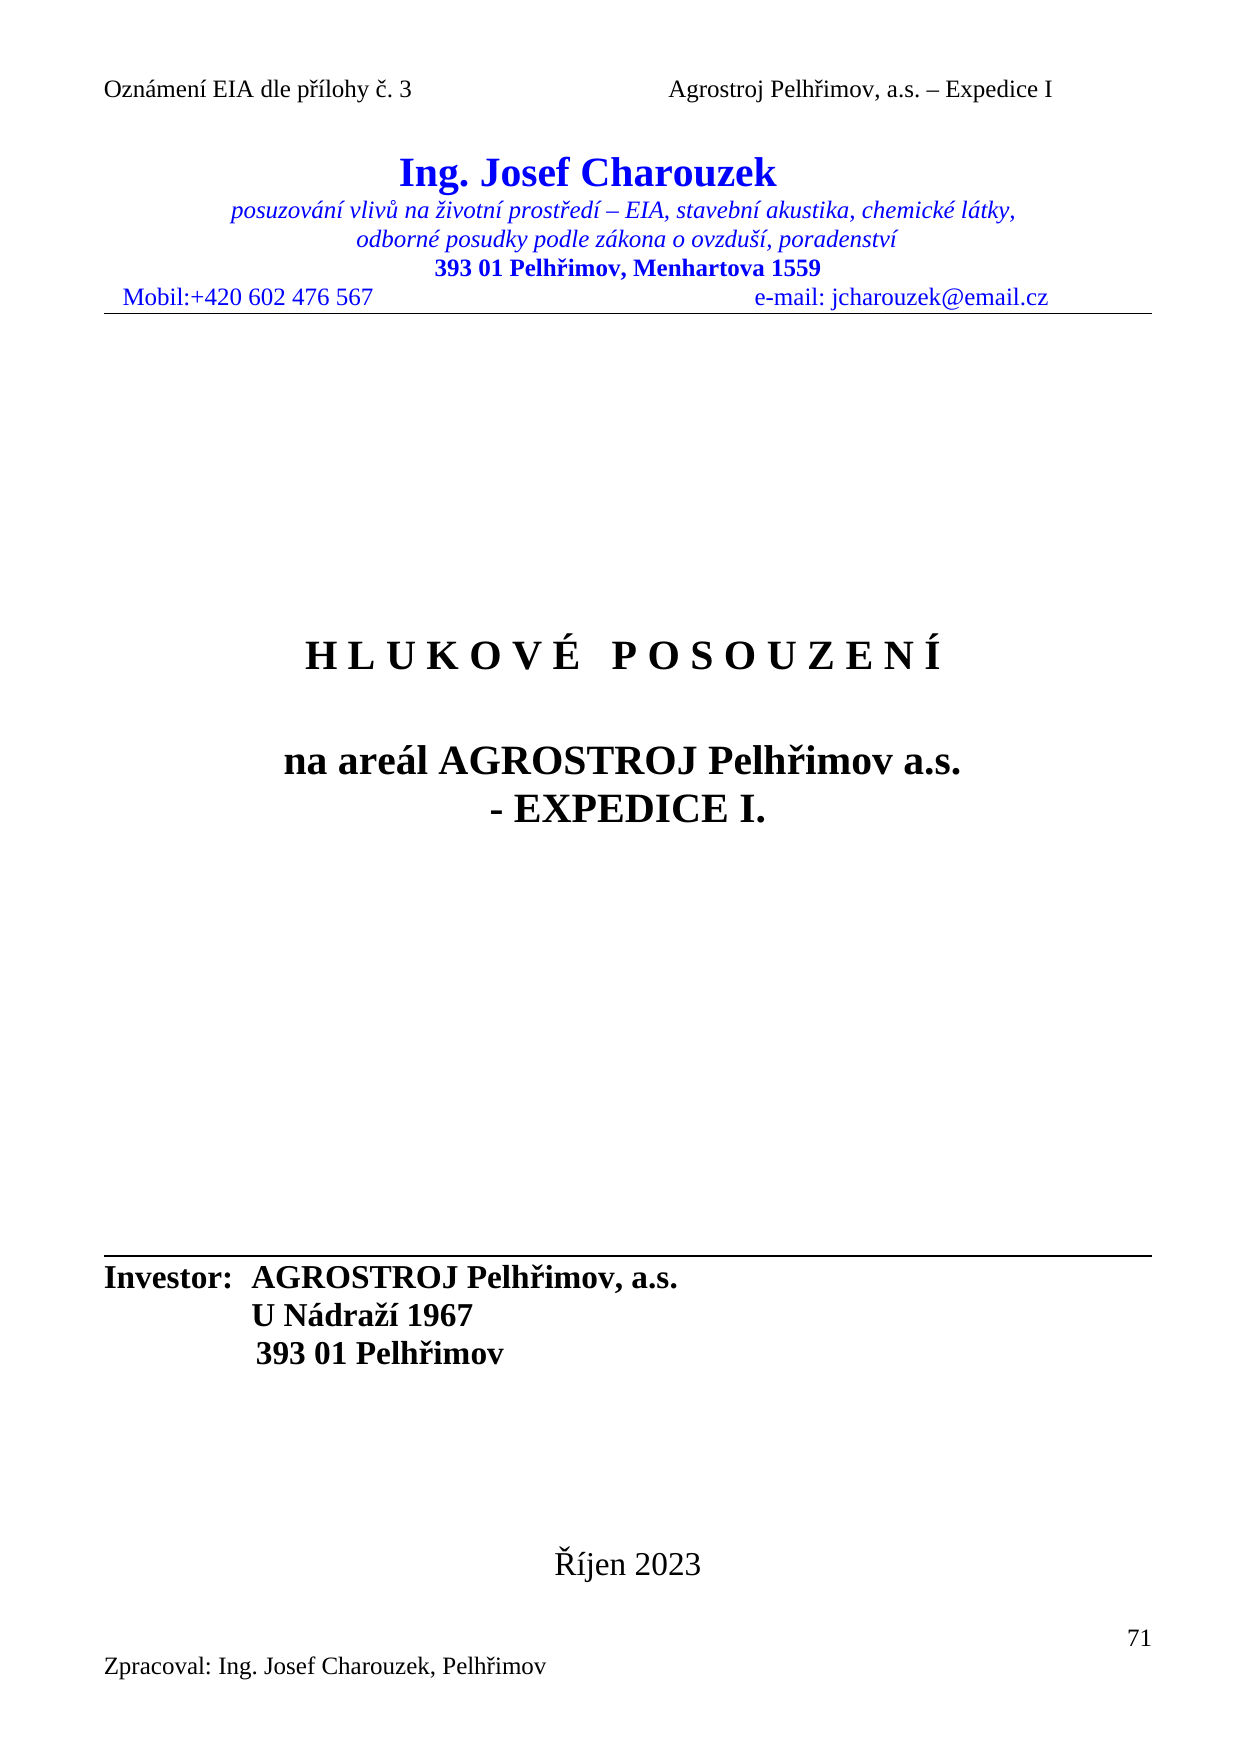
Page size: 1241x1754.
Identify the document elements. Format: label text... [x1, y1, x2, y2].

text U Nádraží 1967 [103, 1295, 1152, 1334]
text 393 01 Pelhřimov, Menhartova 1559 [103, 253, 1152, 282]
subtitle H L U K O V É P O S O U Z E N Í [103, 630, 1152, 678]
text Mobil:+420 602 476 567 e-mail: jcharouzek@email.cz [103, 282, 1152, 314]
text odborné posudky podle zákona o ovzduší, poradenství [103, 224, 1152, 253]
text na areál AGROSTROJ Pelhřimov a.s. [103, 736, 1152, 784]
subtitle Ing. Josef Charouzek [325, 148, 1152, 196]
text 393 01 Pelhřimov [103, 1334, 1152, 1372]
text - EXPEDICE I. [103, 784, 1152, 832]
text Investor: AGROSTROJ Pelhřimov, a.s. [103, 1257, 1152, 1295]
text posuzování vlivů na životní prostředí – EIA, stavební akustika, chemické látky, [103, 196, 1152, 224]
text Říjen 2023 [103, 1544, 1152, 1583]
